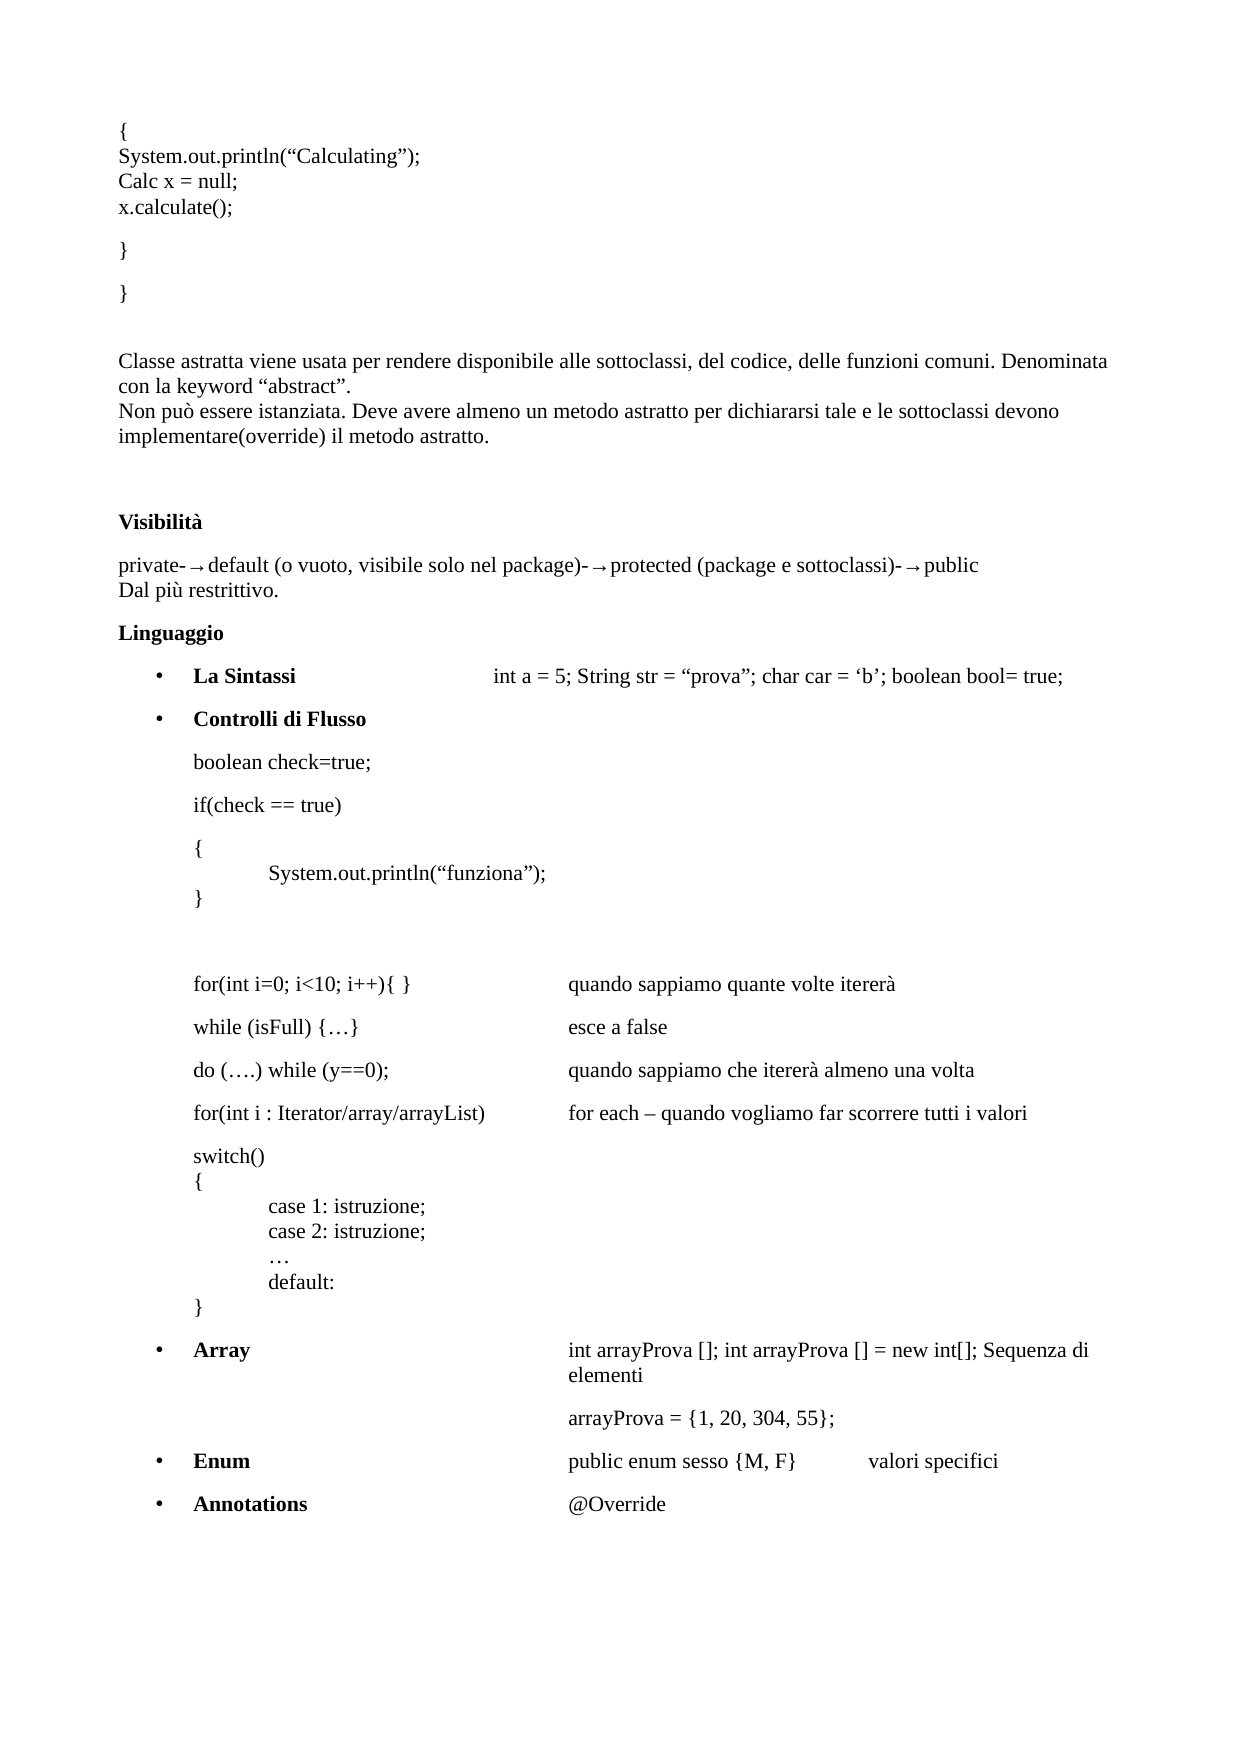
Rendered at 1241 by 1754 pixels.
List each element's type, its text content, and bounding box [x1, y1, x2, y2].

list for(int i=0; i<10; i++){ } quando sappiamo quante volte itererà [156, 971, 1122, 996]
text while (isFull) {…} esce a false [118, 1014, 1122, 1039]
text if(check == true) [118, 792, 1122, 817]
text { System.out.println(“funziona”); } [118, 835, 1122, 910]
text boolean check=true; [118, 749, 1122, 774]
list Array int arrayProva []; int arrayProva [] = new int[]; Sequenza di elementi [156, 1337, 1122, 1387]
text arrayProva = {1, 20, 304, 55}; [118, 1405, 1122, 1430]
text switch() { case 1: istruzione; case 2: istruzione; … default: } [118, 1143, 1122, 1319]
text Classe astratta viene usata per rendere disponibile alle sottoclassi, del codice, delle funzioni comuni. Denominata con la keyword “abstract”. Non può essere istanziata. Deve avere almeno un metodo astratto per dichiararsi tale e le sottoclassi devono implementare(override) il metodo astratto. [118, 322, 1122, 448]
list Controlli di Flusso [156, 706, 1122, 731]
list Enum public enum sesso {M, F} valori specifici [156, 1448, 1122, 1473]
list Annotations @Override [156, 1491, 1122, 1516]
text { System.out.println(“Calculating”); Calc x = null; x.calculate(); [118, 118, 1122, 219]
text for(int i : Iterator/array/arrayList) for each – quando vogliamo far scorrere tutti i valori [118, 1100, 1122, 1125]
text } [118, 237, 1122, 262]
text do (….) while (y==0); quando sappiamo che itererà almeno una volta [118, 1057, 1122, 1082]
text } [118, 279, 1122, 305]
text private-→default (o vuoto, visibile solo nel package)-→protected (package e sottoclassi)-→public Dal più restrittivo. [118, 552, 1122, 602]
text Visibilità [118, 509, 1122, 534]
text Linguaggio [118, 620, 1122, 645]
list La Sintassi int a = 5; String str = “prova”; char car = ‘b’; boolean bool= true; [156, 663, 1122, 688]
